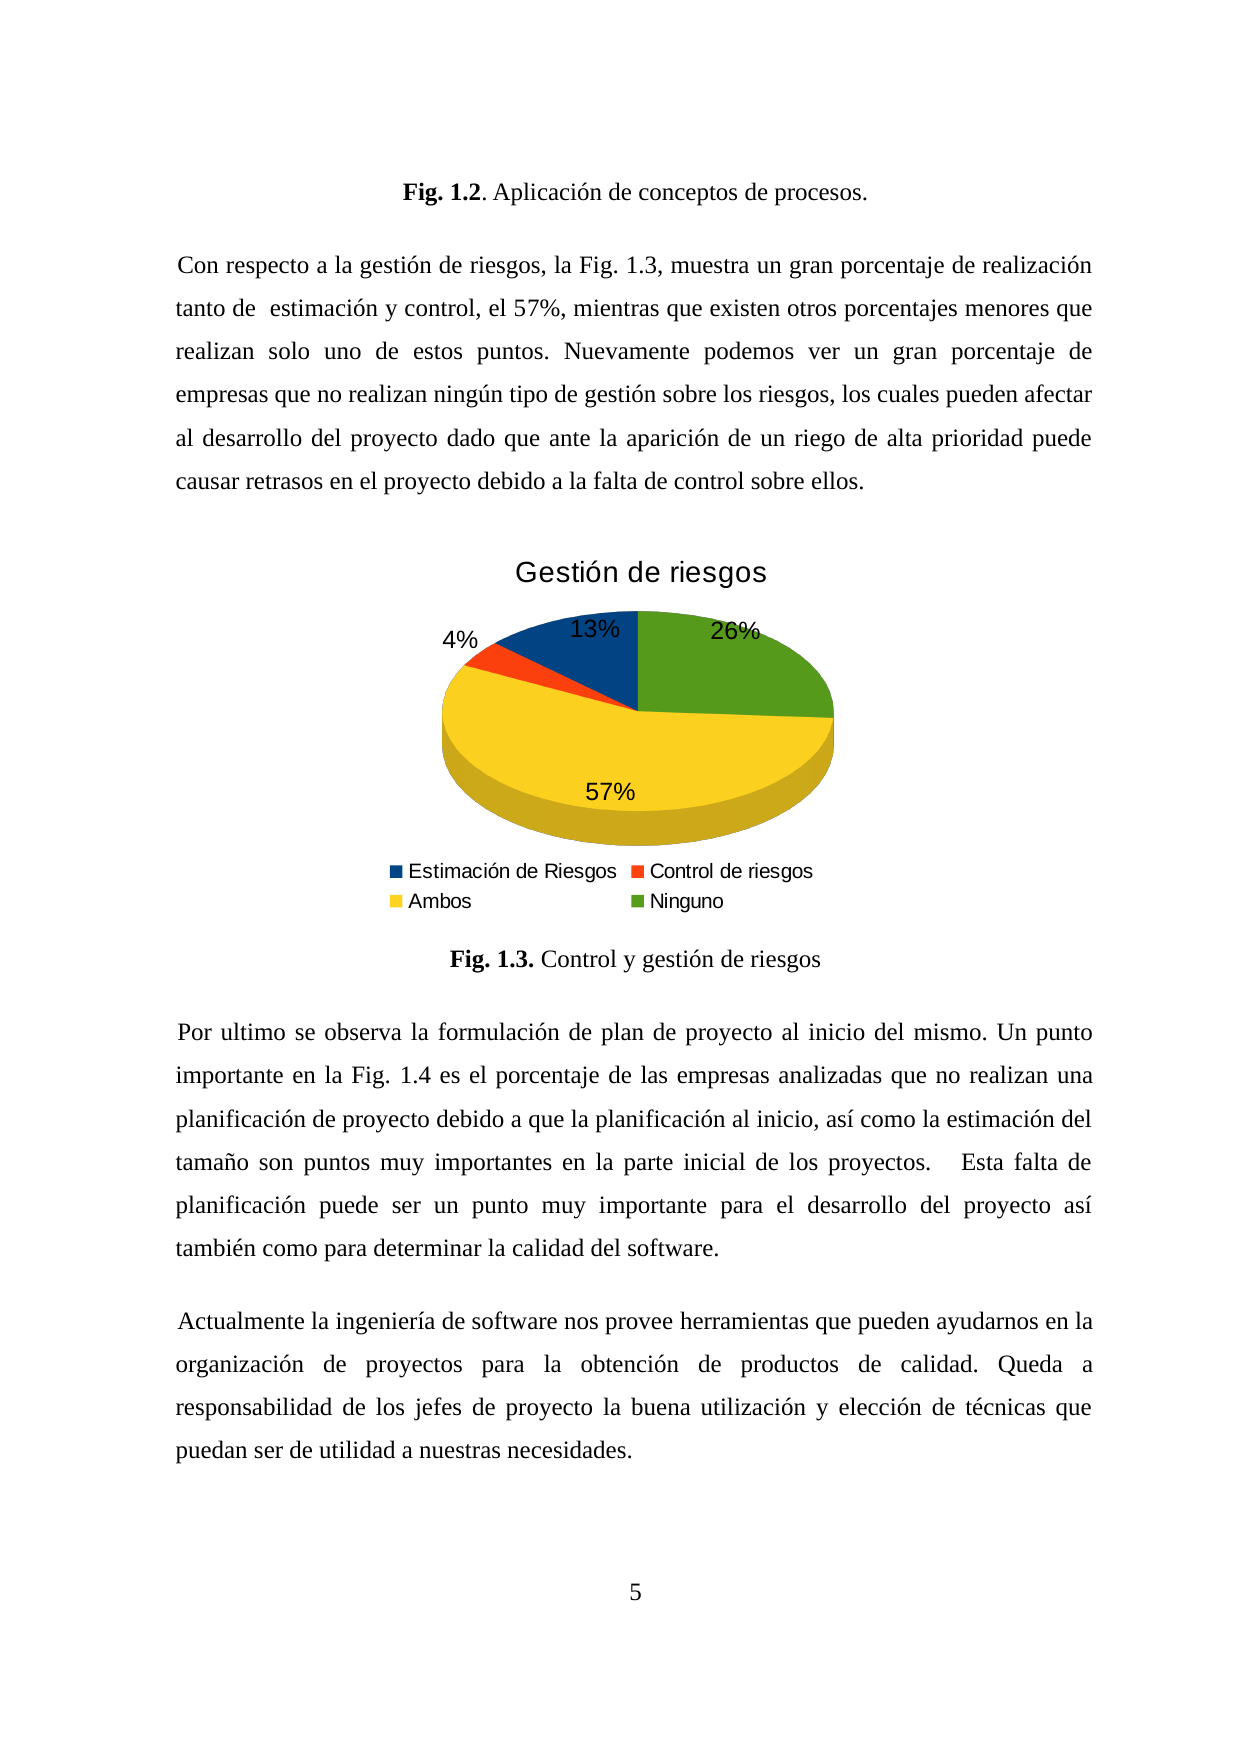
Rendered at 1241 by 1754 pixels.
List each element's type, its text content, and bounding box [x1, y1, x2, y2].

text Actualmente la ingeniería de software nos provee herramientas que pueden ayudarnos en la organización de proyectos para la obtención de productos de calidad. Queda a responsabilidad de los jefes de proyecto la buena utilización y elección de técnicas que puedan ser de utilidad a nuestras necesidades. [175, 1306, 1093, 1464]
text Con respecto a la gestión de riesgos, la Fig. 1.3, muestra un gran porcentaje de realización tanto de estimación y control, el 57%, mientras que existen otros porcentajes menores que realizan solo uno de estos puntos. Nuevamente podemos ver un gran porcentaje de empresas que no realizan ningún tipo de gestión sobre los riesgos, los cuales pueden afectar al desarrollo del proyecto dado que ante la aparición de un riego de alta prioridad puede causar retrasos en el proyecto debido a la falta de control sobre ellos. [175, 250, 1093, 494]
text Fig. 1.3. Control y gestión de riesgos [175, 539, 1093, 973]
text Por ultimo se observa la formulación de plan de proyecto al inicio del mismo. Un punto importante en la Fig. 1.4 es el porcentaje de las empresas analizadas que no realizan una planificación de proyecto debido a que la planificación al inicio, así como la estimación del tamaño son puntos muy importantes en la parte inicial de los proyectos. Esta falta de planificación puede ser un punto muy importante para el desarrollo del proyecto así también como para determinar la calidad del software. [175, 1017, 1093, 1262]
text Fig. 1.2. Aplicación de conceptos de procesos. [175, 177, 1093, 206]
